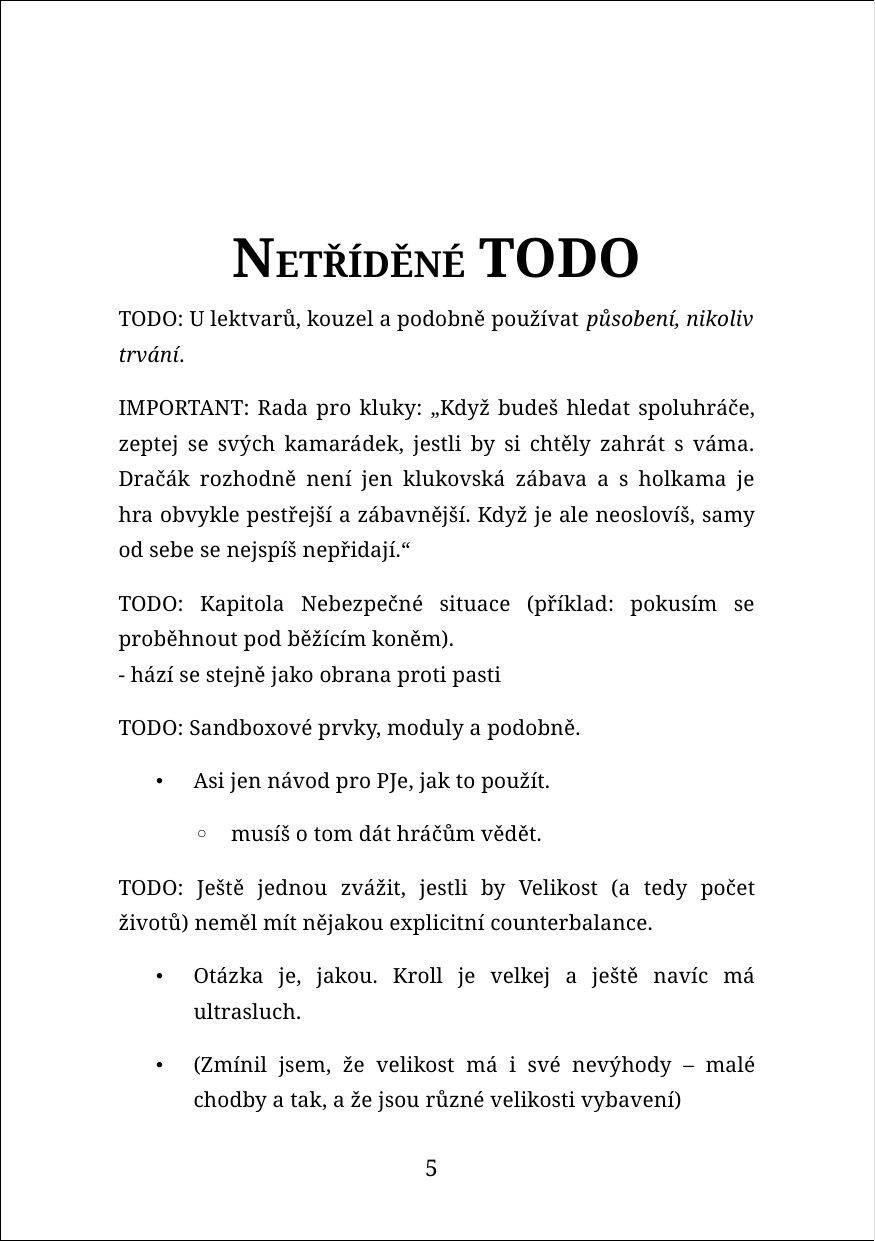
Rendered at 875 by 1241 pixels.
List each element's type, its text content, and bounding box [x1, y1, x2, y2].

list musíš o tom dát hráčům vědět. [193, 819, 756, 848]
list Asi jen návod pro PJe, jak to použít. [156, 766, 756, 794]
subtitle Netříděné TODO [118, 219, 756, 293]
text TODO: Ještě jednou zvážit, jestli by Velikost (a tedy počet životů) neměl mít nějakou explicitní counterbalance. [118, 873, 756, 937]
text TODO: Sandboxové prvky, moduly a podobně. [118, 713, 756, 741]
list (Zmínil jsem, že velikost má i své nevýhody – malé chodby a tak, a že jsou různé velikosti vybavení) [156, 1050, 756, 1114]
text TODO: Kapitola Nebezpečné situace (příklad: pokusím se proběhnout pod běžícím koněm). - hází se stejně jako obrana proti pasti [118, 589, 756, 688]
list Otázka je, jakou. Kroll je velkej a ještě navíc má ultrasluch. [156, 961, 756, 1025]
text IMPORTANT: Rada pro kluky: „Když budeš hledat spoluhráče, zeptej se svých kamarádek, jestli by si chtěly zahrát s váma. Dračák rozhodně není jen klukovská zábava a s holkama je hra obvykle pestřejší a zábavnější. Když je ale neoslovíš, samy od sebe se nejspíš nepřidají.“ [118, 393, 756, 564]
text TODO: U lektvarů, kouzel a podobně používat působení, nikoliv trvání. [118, 304, 756, 368]
